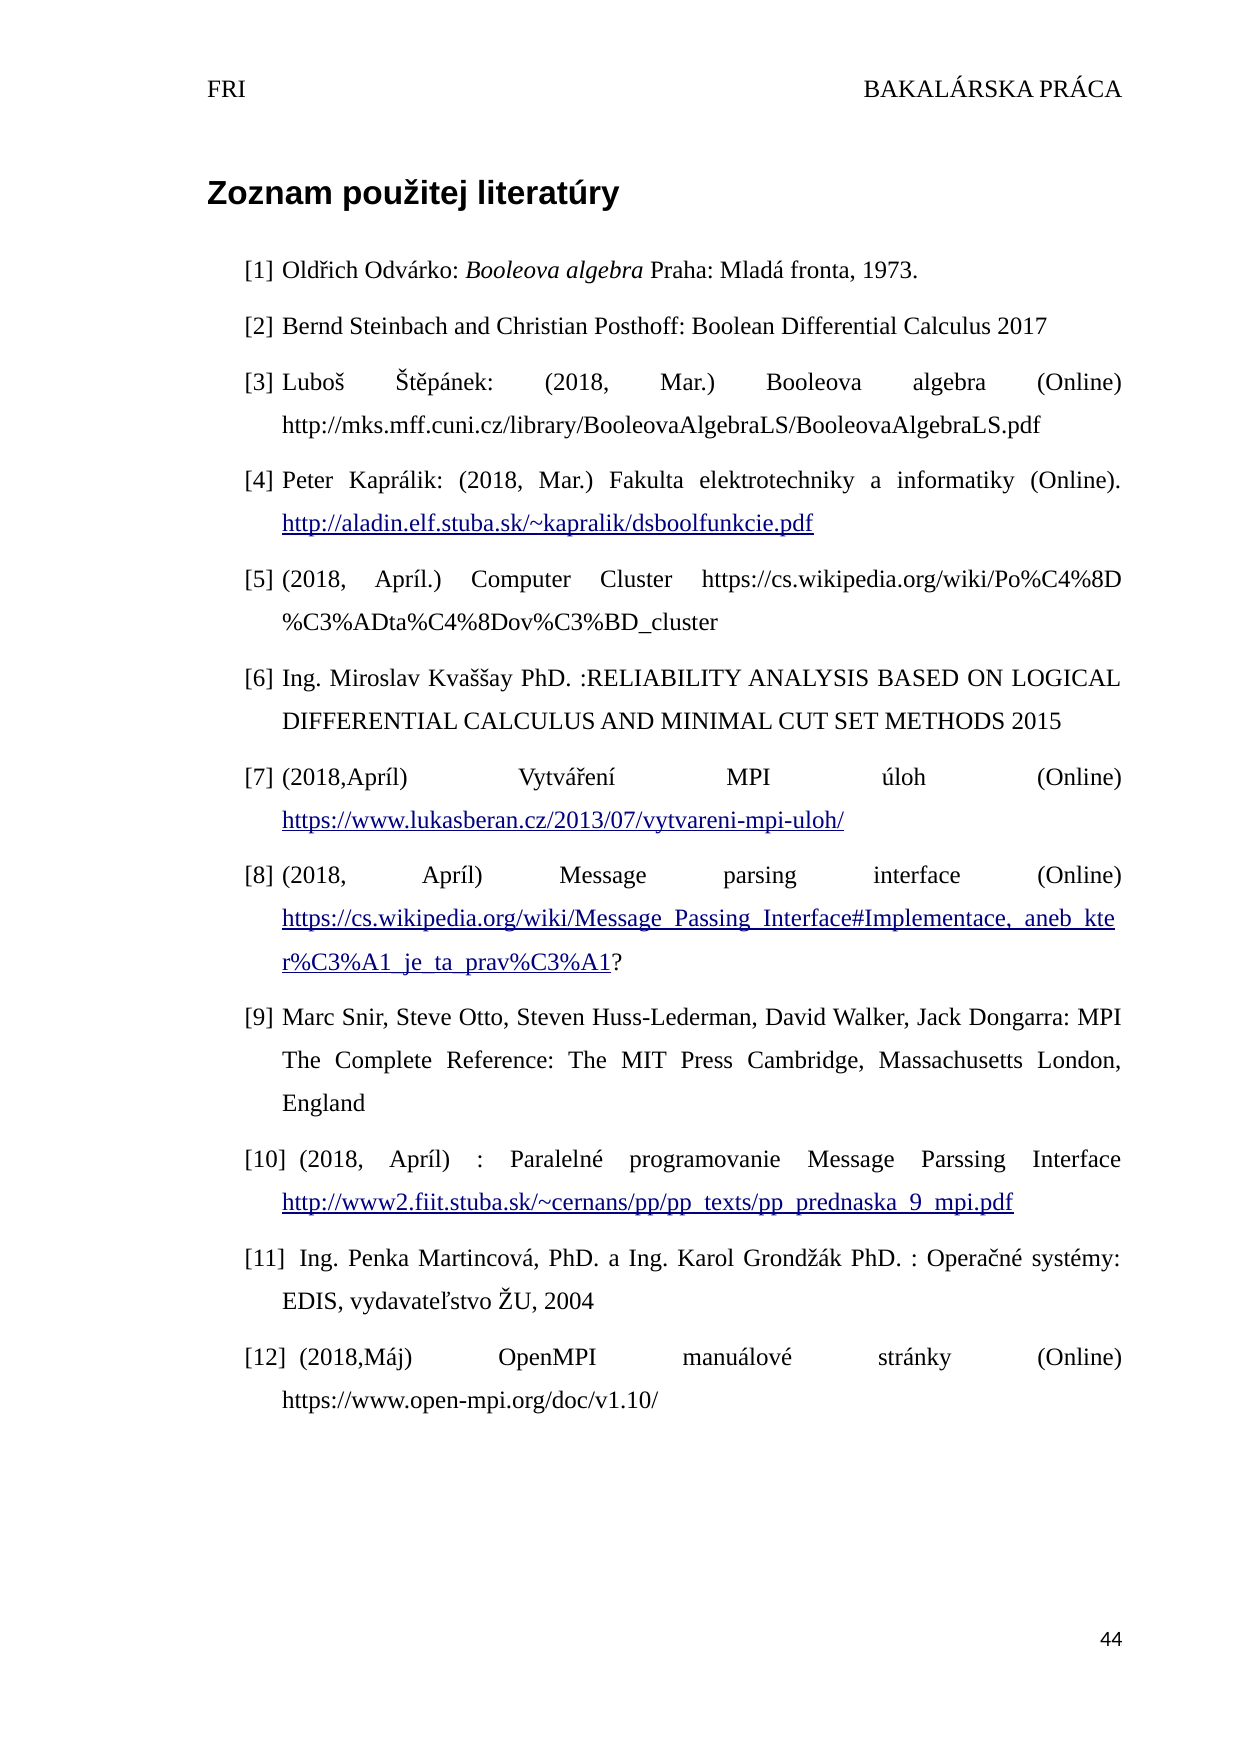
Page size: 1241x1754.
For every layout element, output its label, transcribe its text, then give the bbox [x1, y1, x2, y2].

list (2018, Apríl) Message parsing interface (Online) https://cs.wikipedia.org/wiki/Message_Passing_Interface#Implementace,_aneb_kter%C3%A1_je_ta_prav%C3%A1? [244, 860, 1122, 975]
list Ing. Miroslav Kvaššay PhD. :RELIABILITY ANALYSIS BASED ON LOGICAL DIFFERENTIAL CALCULUS AND MINIMAL CUT SET METHODS 2015 [244, 663, 1122, 735]
list Marc Snir, Steve Otto, Steven Huss-Lederman, David Walker, Jack Dongarra: MPI The Complete Reference: The MIT Press Cambridge, Massachusetts London, England [244, 1002, 1122, 1117]
list Oldřich Odvárko: Booleova algebra Praha: Mladá fronta, 1973. [244, 255, 1122, 284]
list Bernd Steinbach and Christian Posthoff: Boolean Differential Calculus 2017 [244, 311, 1122, 340]
list Luboš Štěpánek: (2018, Mar.) Booleova algebra (Online) http://mks.mff.cuni.cz/library/BooleovaAlgebraLS/BooleovaAlgebraLS.pdf [244, 367, 1122, 438]
subtitle Zoznam použitej literatúry [207, 173, 1122, 211]
list (2018,Apríl) Vytváření MPI úloh (Online) https://www.lukasberan.cz/2013/07/vytvareni-mpi-uloh/ [244, 762, 1122, 833]
list (2018, Apríl.) Computer Cluster https://cs.wikipedia.org/wiki/Po%C4%8D%C3%ADta%C4%8Dov%C3%BD_cluster [244, 564, 1122, 636]
list Peter Kaprálik: (2018, Mar.) Fakulta elektrotechniky a informatiky (Online). http://aladin.elf.stuba.sk/~kapralik/dsboolfunkcie.pdf [244, 465, 1122, 537]
list (2018,Máj) OpenMPI manuálové stránky (Online) https://www.open-mpi.org/doc/v1.10/ [244, 1342, 1122, 1413]
list (2018, Apríl) : Paralelné programovanie Message Parssing Interface http://www2.fiit.stuba.sk/~cernans/pp/pp_texts/pp_prednaska_9_mpi.pdf [244, 1144, 1122, 1216]
list Ing. Penka Martincová, PhD. a Ing. Karol Grondžák PhD. : Operačné systémy: EDIS, vydavateľstvo ŽU, 2004 [244, 1243, 1122, 1315]
